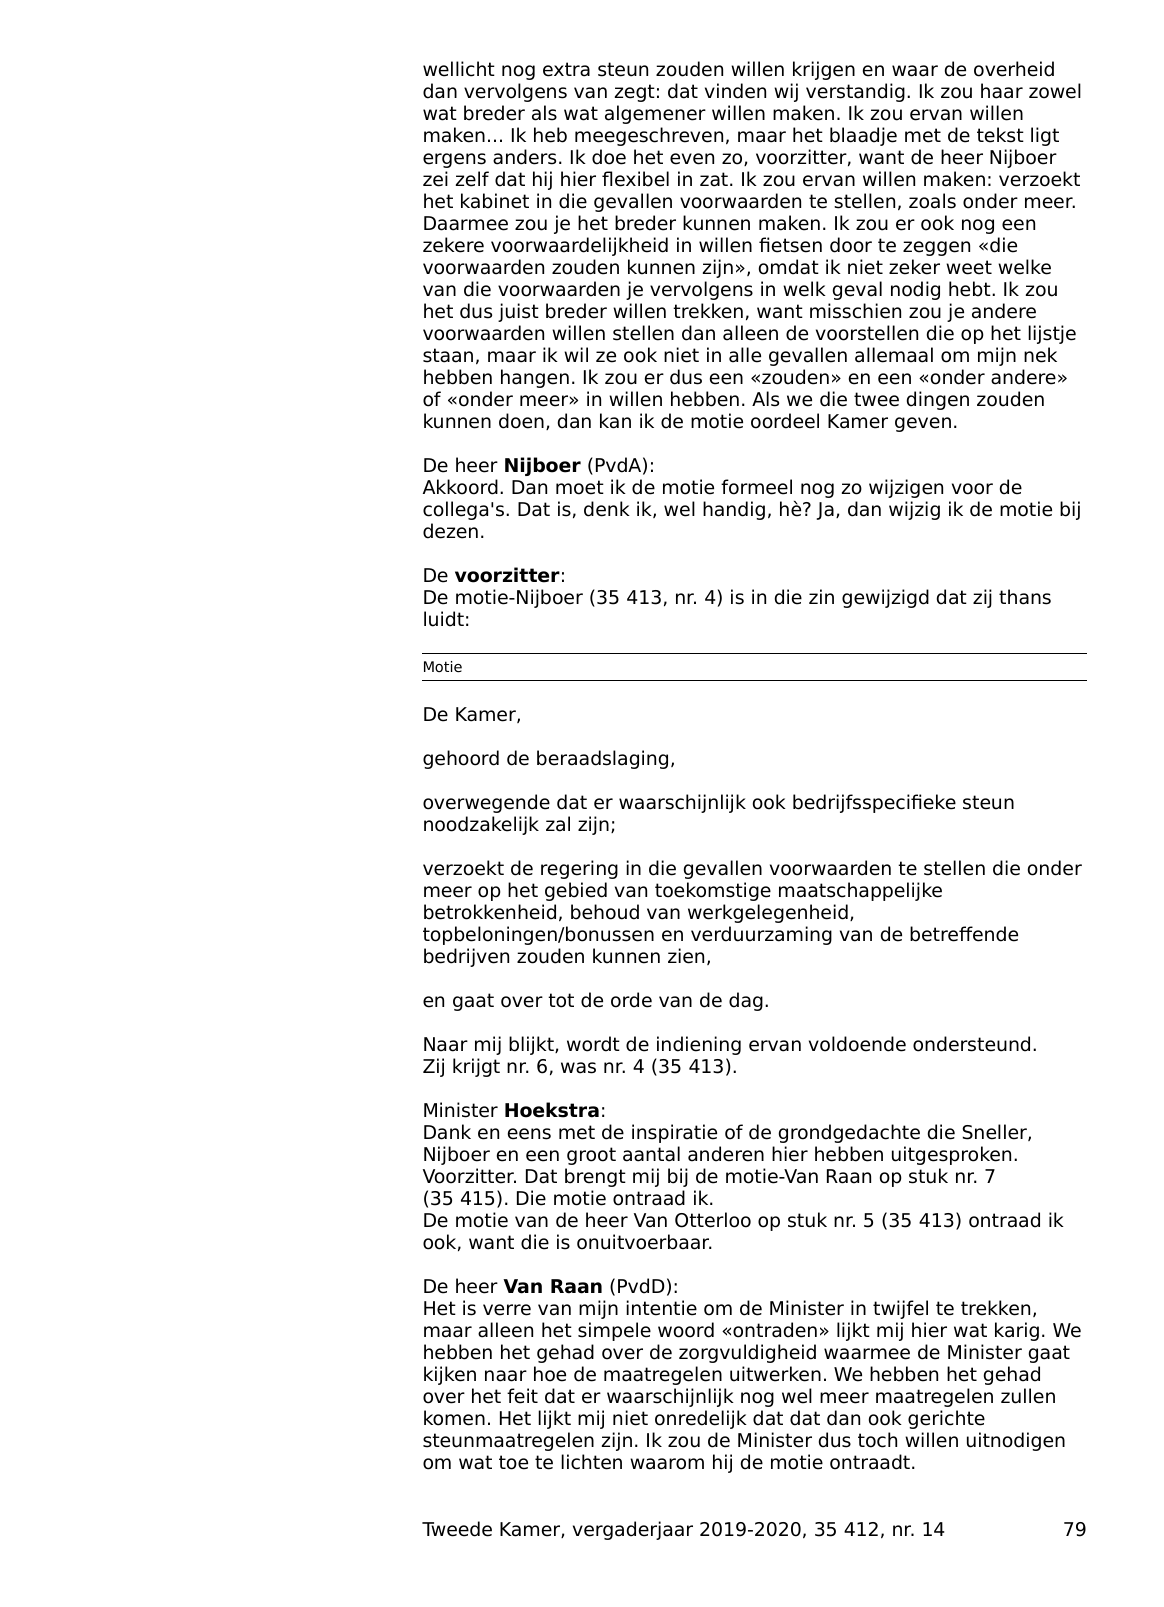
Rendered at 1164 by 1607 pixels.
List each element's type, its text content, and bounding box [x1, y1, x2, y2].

text Minister Hoekstra: [422, 1100, 1087, 1122]
text Akkoord. Dan moet ik de motie formeel nog zo wijzigen voor de collega's. Dat is, denk ik, wel handig, hè? Ja, dan wijzig ik de motie bij dezen. [422, 477, 1087, 543]
text verzoekt de regering in die gevallen voorwaarden te stellen die onder meer op het gebied van toekomstige maatschappelijke betrokkenheid, behoud van werkgelegenheid, topbeloningen/bonussen en verduurzaming van de betreffende bedrijven zouden kunnen zien, [422, 858, 1087, 968]
text Dank en eens met de inspiratie of de grondgedachte die Sneller, Nijboer en een groot aantal anderen hier hebben uitgesproken. [422, 1122, 1087, 1166]
table_header Motie [422, 654, 1087, 680]
text Zij krijgt nr. 6, was nr. 4 (35 413). [422, 1056, 1087, 1078]
text wellicht nog extra steun zouden willen krijgen en waar de overheid dan vervolgens van zegt: dat vinden wij verstandig. Ik zou haar zowel wat breder als wat algemener willen maken. Ik zou ervan willen maken... Ik heb meegeschreven, maar het blaadje met de tekst ligt ergens anders. Ik doe het even zo, voorzitter, want de heer Nijboer zei zelf dat hij hier flexibel in zat. Ik zou ervan willen maken: verzoekt het kabinet in die gevallen voorwaarden te stellen, zoals onder meer. Daarmee zou je het breder kunnen maken. Ik zou er ook nog een zekere voorwaardelijkheid in willen fietsen door te zeggen «die voorwaarden zouden kunnen zijn», omdat ik niet zeker weet welke van die voorwaarden je vervolgens in welk geval nodig hebt. Ik zou het dus juist breder willen trekken, want misschien zou je andere voorwaarden willen stellen dan alleen de voorstellen die op het lijstje staan, maar ik wil ze ook niet in alle gevallen allemaal om mijn nek hebben hangen. Ik zou er dus een «zouden» en een «onder andere» of «onder meer» in willen hebben. Als we die twee dingen zouden kunnen doen, dan kan ik de motie oordeel Kamer geven. [422, 59, 1087, 433]
text Het is verre van mijn intentie om de Minister in twijfel te trekken, maar alleen het simpele woord «ontraden» lijkt mij hier wat karig. We hebben het gehad over de zorgvuldigheid waarmee de Minister gaat kijken naar hoe de maatregelen uitwerken. We hebben het gehad over het feit dat er waarschijnlijk nog wel meer maatregelen zullen komen. Het lijkt mij niet onredelijk dat dat dan ook gerichte steunmaatregelen zijn. Ik zou de Minister dus toch willen uitnodigen om wat toe te lichten waarom hij de motie ontraadt. [422, 1298, 1087, 1474]
text overwegende dat er waarschijnlijk ook bedrijfsspecifieke steun noodzakelijk zal zijn; [422, 792, 1087, 836]
text Naar mij blijkt, wordt de indiening ervan voldoende ondersteund. [422, 1034, 1087, 1056]
text gehoord de beraadslaging, [422, 748, 1087, 769]
text De Kamer, [422, 703, 1087, 725]
text De heer Nijboer (PvdA): [422, 455, 1087, 477]
text De motie-Nijboer (35 413, nr. 4) is in die zin gewijzigd dat zij thans luidt: [422, 587, 1087, 631]
text en gaat over tot de orde van de dag. [422, 990, 1087, 1012]
text De voorzitter: [422, 565, 1087, 587]
text De heer Van Raan (PvdD): [422, 1276, 1087, 1298]
text De motie van de heer Van Otterloo op stuk nr. 5 (35 413) ontraad ik ook, want die is onuitvoerbaar. [422, 1210, 1087, 1254]
text Voorzitter. Dat brengt mij bij de motie-Van Raan op stuk nr. 7 (35 415). Die motie ontraad ik. [422, 1166, 1087, 1210]
